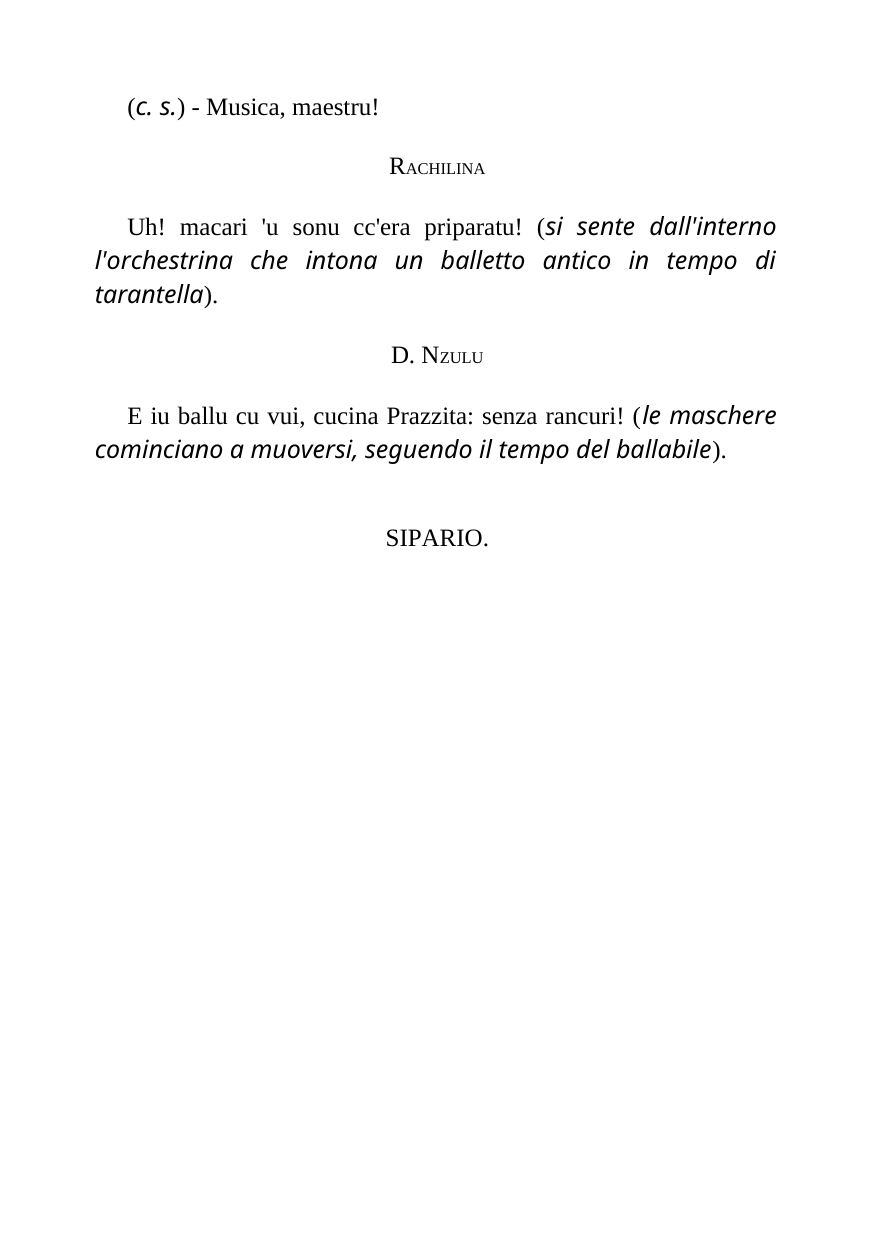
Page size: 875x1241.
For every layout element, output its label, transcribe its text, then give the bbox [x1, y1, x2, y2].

text D. Nzulu [94, 340, 779, 368]
text (c. s.) - Musica, maestru! [94, 88, 779, 123]
text SIPARIO. [94, 523, 779, 552]
text E iu ballu cu vui, cucina Prazzita: senza rancuri! (le maschere cominciano a muoversi, seguendo il tempo del ballabile). [94, 397, 779, 465]
text Uh! macari 'u sonu cc'era priparatu! (si sente dall'interno l'orchestrina che intona un balletto antico in tempo di tarantella). [94, 209, 779, 311]
text Rachilina [94, 151, 779, 180]
